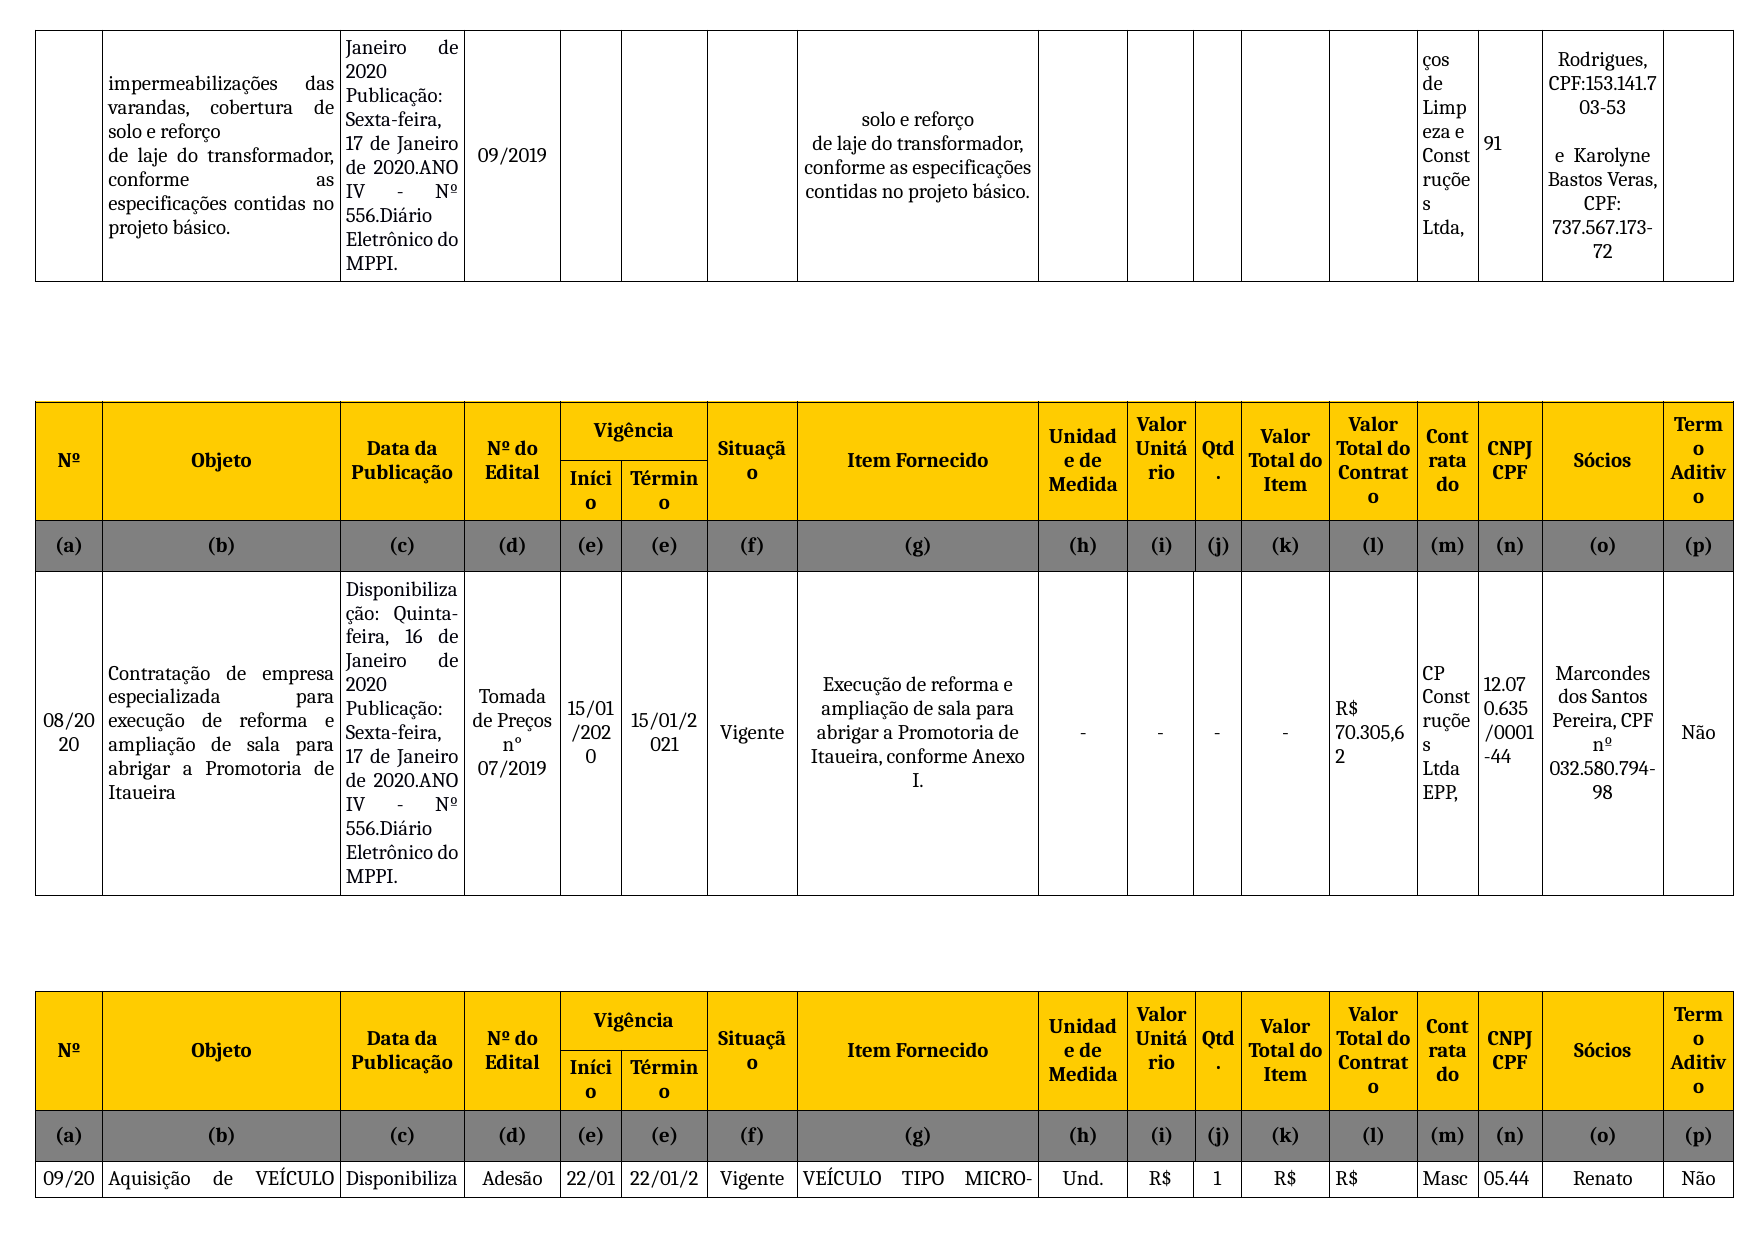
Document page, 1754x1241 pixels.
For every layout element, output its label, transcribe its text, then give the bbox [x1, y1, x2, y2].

table_cell solo e reforço de laje do transformador, conforme as especificações contidas no projeto básico. [798, 31, 1038, 281]
table_cell 12.070.635/0001-44 [1479, 572, 1542, 894]
table_cell (n) [1479, 1111, 1542, 1161]
table_header Unidade de Medida [1039, 403, 1127, 520]
table_cell - [1128, 31, 1193, 281]
table_cell 05.44 [1479, 1162, 1542, 1196]
table_cell 09/20 [36, 1162, 102, 1196]
table_cell (f) [708, 521, 797, 571]
table_cell (a) [36, 521, 102, 571]
table_cell Aquisição de VEÍCULO [103, 1162, 340, 1196]
table_header Situação [708, 992, 797, 1110]
table_header Valor Unitário [1128, 992, 1195, 1110]
table_cell Disponibiliza [341, 1162, 464, 1196]
table_cell Execução de reforma e ampliação de sala para abrigar a Promotoria de Itaueira, conforme Anexo I. [798, 572, 1038, 894]
table_header Nº do Edital [465, 403, 560, 520]
table_header Data da Publicação [341, 403, 464, 520]
table_header Item Fornecido [798, 992, 1038, 1110]
table_header Sócios [1543, 992, 1663, 1110]
table_cell [622, 31, 707, 281]
table_cell 09/2019 [465, 31, 560, 281]
table_header Situação [708, 403, 797, 520]
table_cell Janeiro de 2020 Publicação: Sexta-feira, 17 de Janeiro de 2020.ANO IV - Nº 556.Diário Eletrônico do MPPI. [341, 31, 464, 281]
table_header Termo Aditivo [1664, 992, 1733, 1110]
table_cell (k) [1242, 1111, 1329, 1161]
table_header Sócios [1543, 403, 1663, 520]
table_header Qtd. [1196, 403, 1241, 520]
table_cell 22/01 [561, 1162, 621, 1196]
table_cell Rodrigues, CPF:153.141.703-53 e Karolyne Bastos Veras, CPF: 737.567.173-72 [1543, 31, 1663, 281]
table_cell Início [561, 461, 621, 520]
table_cell - [1128, 572, 1193, 894]
table_cell - [1242, 31, 1329, 281]
table_cell (e) [561, 521, 621, 571]
table_header Nº [36, 992, 102, 1110]
table_cell Und. [1039, 1162, 1127, 1196]
table_cell Vigente [708, 1162, 797, 1196]
table_header Nº do Edital [465, 992, 560, 1110]
table_cell 08/2020 [36, 572, 102, 894]
table_cell (p) [1664, 1111, 1733, 1161]
table_cell R$ [1330, 1162, 1417, 1196]
table_cell 15/01/2021 [622, 572, 707, 894]
table_header Contratado [1418, 992, 1478, 1110]
table_header Valor Total do Contrato [1330, 403, 1417, 520]
table_cell 1 [1194, 1162, 1241, 1196]
table_cell (h) [1039, 521, 1127, 571]
table_header Valor Total do Item [1242, 992, 1329, 1110]
table_cell Vigente [708, 572, 797, 894]
table_cell R$ 70.305,62 [1330, 572, 1417, 894]
table_cell - [1194, 31, 1241, 281]
table_cell Início [561, 1051, 621, 1110]
table_cell (n) [1479, 521, 1542, 571]
table_cell (i) [1128, 521, 1195, 571]
table_cell (a) [36, 1111, 102, 1161]
table_header Qtd. [1196, 992, 1241, 1110]
table_cell (d) [465, 1111, 560, 1161]
table_cell (h) [1039, 1111, 1127, 1161]
table_cell R$ [1128, 1162, 1193, 1196]
table_header Termo Aditivo [1664, 403, 1733, 520]
table_cell (e) [622, 1111, 707, 1161]
table_cell (l) [1330, 521, 1417, 571]
table_cell (p) [1664, 521, 1733, 571]
table_cell 15/01/2020 [561, 572, 621, 894]
table_cell CP Construções Ltda EPP, [1418, 572, 1478, 894]
table_cell - [1039, 31, 1127, 281]
table_header Nº [36, 403, 102, 520]
table_header CNPJ CPF [1479, 403, 1542, 520]
table_cell Adesão [465, 1162, 560, 1196]
table_header Data da Publicação [341, 992, 464, 1110]
table_cell Renato [1543, 1162, 1663, 1196]
table_cell Masc [1418, 1162, 1478, 1196]
table_cell (m) [1418, 1111, 1478, 1161]
table_header Vigência [561, 403, 707, 460]
table_cell (o) [1543, 521, 1663, 571]
table_cell - [1039, 572, 1127, 894]
table_cell (i) [1128, 1111, 1195, 1161]
table_cell (f) [708, 1111, 797, 1161]
table_cell (d) [465, 521, 560, 571]
table_cell Término [622, 461, 707, 520]
table_cell Não [1664, 572, 1733, 894]
table_cell impermeabilizações das varandas, cobertura de solo e reforço de laje do transformador, conforme as especificações contidas no projeto básico. [103, 31, 340, 281]
table_cell 91 [1479, 31, 1542, 281]
table_header Valor Total do Contrato [1330, 992, 1417, 1110]
table_header Unidade de Medida [1039, 992, 1127, 1110]
table_cell R$ [1242, 1162, 1329, 1196]
table_cell (l) [1330, 1111, 1417, 1161]
table_cell Término [622, 1051, 707, 1110]
table_cell (g) [798, 521, 1038, 571]
table_cell (e) [622, 521, 707, 571]
table_cell - [1194, 572, 1241, 894]
table_cell - [1242, 572, 1329, 894]
table_header CNPJ CPF [1479, 992, 1542, 1110]
table_cell [1330, 31, 1417, 281]
table_cell Disponibilização: Quinta-feira, 16 de Janeiro de 2020 Publicação: Sexta-feira, 17 de Janeiro de 2020.ANO IV - Nº 556.Diário Eletrônico do MPPI. [341, 572, 464, 894]
table_cell (c) [341, 521, 464, 571]
table_header Item Fornecido [798, 403, 1038, 520]
table_cell (j) [1196, 1111, 1241, 1161]
table_cell [561, 31, 621, 281]
table_header Vigência [561, 992, 707, 1050]
table_cell Não [1664, 1162, 1733, 1196]
table_cell (j) [1196, 521, 1241, 571]
table_cell (b) [103, 521, 340, 571]
table_cell Tomada de Preços n° 07/2019 [465, 572, 560, 894]
table_cell (c) [341, 1111, 464, 1161]
table_cell (k) [1242, 521, 1329, 571]
table_cell [708, 31, 797, 281]
table_header Contratado [1418, 403, 1478, 520]
table_cell (e) [561, 1111, 621, 1161]
table_cell (m) [1418, 521, 1478, 571]
table_header Objeto [103, 403, 340, 520]
table_cell (o) [1543, 1111, 1663, 1161]
table_cell [36, 31, 102, 281]
table_header Valor Total do Item [1242, 403, 1329, 520]
table_cell 22/01/2 [622, 1162, 707, 1196]
table_header Valor Unitário [1128, 403, 1195, 520]
table_cell ços de Limpeza e Construções Ltda, [1418, 31, 1478, 281]
table_cell Contratação de empresa especializada para execução de reforma e ampliação de sala para abrigar a Promotoria de Itaueira [103, 572, 340, 894]
table_header Objeto [103, 992, 340, 1110]
table_cell Marcondes dos Santos Pereira, CPF nº 032.580.794-98 [1543, 572, 1663, 894]
table_cell [1664, 31, 1733, 281]
table_cell (g) [798, 1111, 1038, 1161]
table_cell (b) [103, 1111, 340, 1161]
table_cell VEÍCULO TIPO MICRO- [798, 1162, 1038, 1196]
